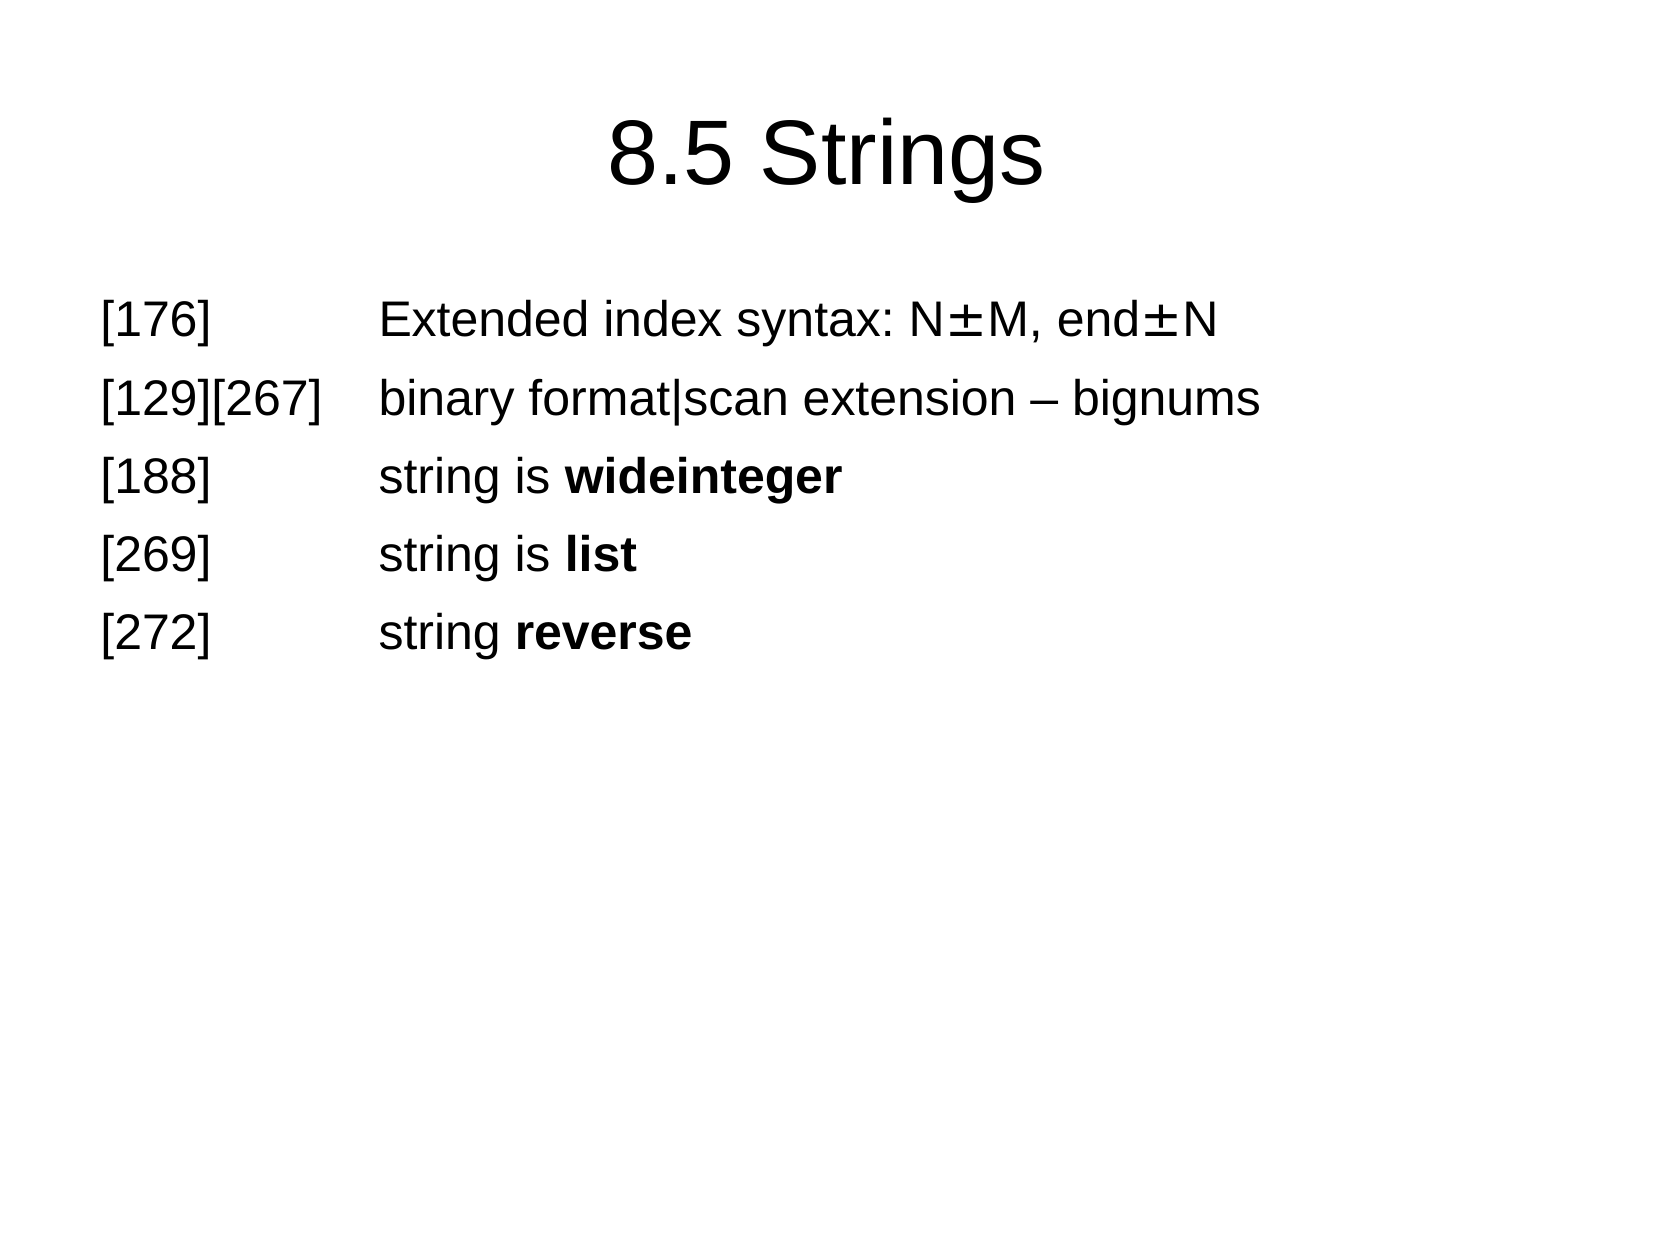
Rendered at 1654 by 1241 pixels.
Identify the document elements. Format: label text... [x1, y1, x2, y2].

title 8.5 Strings [82, 56, 1571, 250]
list [176] Extended index syntax: N±M, end±N [129][267] binary format|scan extension – bignums [188] string is wideinteger [269] string is list [272] string reverse [82, 290, 1571, 1201]
